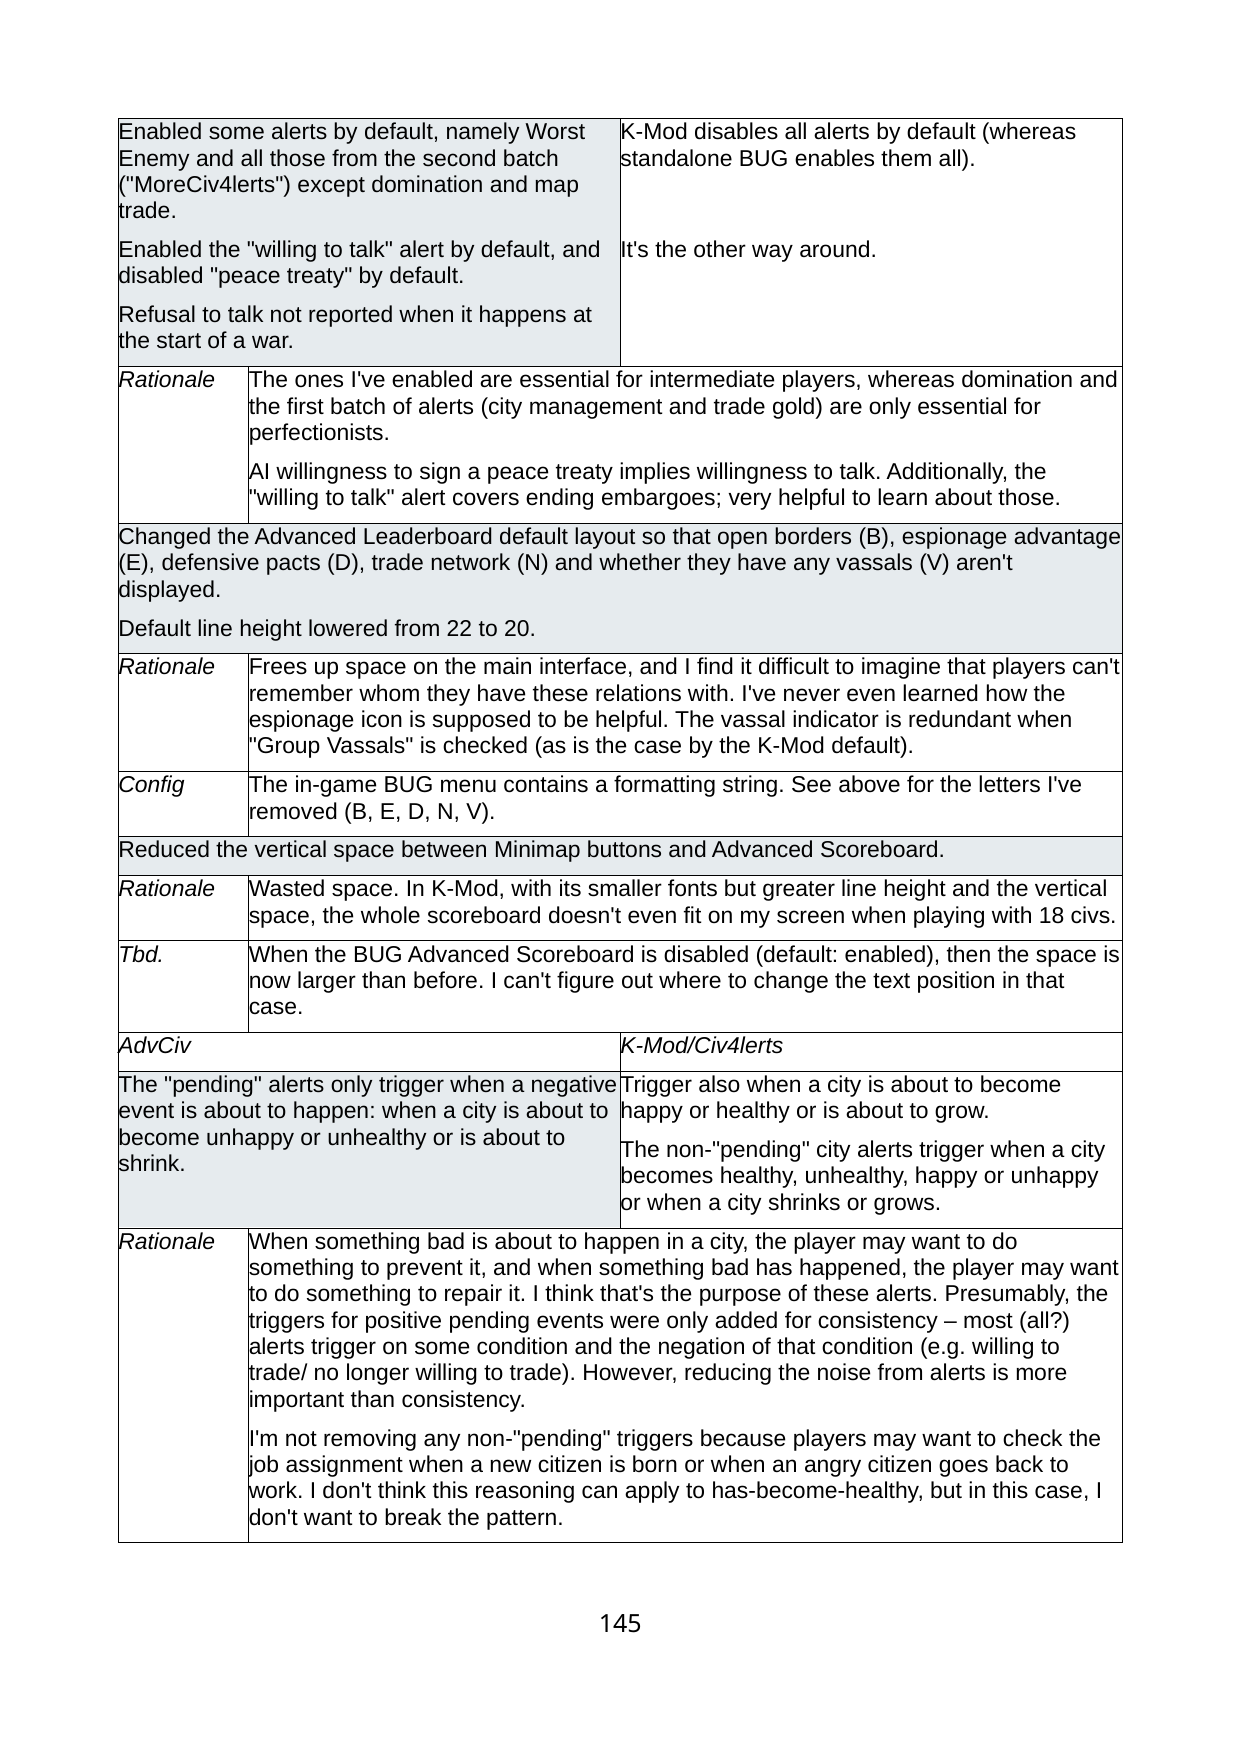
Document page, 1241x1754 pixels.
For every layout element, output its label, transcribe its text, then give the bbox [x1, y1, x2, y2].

table_cell Rationale [119, 367, 248, 523]
table_cell When the BUG Advanced Scoreboard is disabled (default: enabled), then the space is now larger than before. I can't figure out where to change the text position in that case. [249, 941, 1122, 1032]
table_cell Config [119, 772, 248, 836]
table_cell Tbd. [119, 941, 248, 1032]
table_cell When something bad is about to happen in a city, the player may want to do something to prevent it, and when something bad has happened, the player may want to do something to repair it. I think that's the purpose of these alerts. Presumably, the triggers for positive pending events were only added for consistency – most (all?) alerts trigger on some condition and the negation of that condition (e.g. willing to trade/ no longer willing to trade). However, reducing the noise from alerts is more important than consistency. I'm not removing any non-"pending" triggers because players may want to check the job assignment when a new citizen is born or when an angry citizen goes back to work. I don't think this reasoning can apply to has-become-healthy, but in this case, I don't want to break the pattern. [249, 1229, 1122, 1542]
table_cell Reduced the vertical space between Minimap buttons and Advanced Scoreboard. [119, 837, 1122, 875]
table_cell Wasted space. In K-Mod, with its smaller fonts but greater line height and the vertical space, the whole scoreboard doesn't even fit on my screen when playing with 18 civs. [249, 876, 1122, 940]
table_cell K-Mod/Civ4lerts [621, 1033, 1122, 1071]
table_cell Rationale [119, 876, 248, 940]
table_cell Trigger also when a city is about to become happy or healthy or is about to grow. The non-"pending" city alerts trigger when a city becomes healthy, unhealthy, happy or unhappy or when a city shrinks or grows. [621, 1072, 1122, 1227]
table_cell The ones I've enabled are essential for intermediate players, whereas domination and the first batch of alerts (city management and trade gold) are only essential for perfectionists. AI willingness to sign a peace treaty implies willingness to talk. Additionally, the "willing to talk" alert covers ending embargoes; very helpful to learn about those. [249, 367, 1122, 523]
table_cell The in-game BUG menu contains a formatting string. See above for the letters I've removed (B, E, D, N, V). [249, 772, 1122, 836]
table_cell Changed the Advanced Leaderboard default layout so that open borders (B), espionage advantage (E), defensive pacts (D), trade network (N) and whether they have any vassals (V) aren't displayed. Default line height lowered from 22 to 20. [119, 524, 1122, 653]
table_cell Frees up space on the main interface, and I find it difficult to imagine that players can't remember whom they have these relations with. I've never even learned how the espionage icon is supposed to be helpful. The vassal indicator is redundant when "Group Vassals" is checked (as is the case by the K-Mod default). [249, 654, 1122, 771]
table_cell The "pending" alerts only trigger when a negative event is about to happen: when a city is about to become unhappy or unhealthy or is about to shrink. [119, 1072, 620, 1227]
table_cell Enabled some alerts by default, namely Worst Enemy and all those from the second batch ("MoreCiv4lerts") except domination and map trade. Enabled the "willing to talk" alert by default, and disabled "peace treaty" by default. Refusal to talk not reported when it happens at the start of a war. [119, 119, 620, 366]
table_cell Rationale [119, 1229, 248, 1542]
table_cell K-Mod disables all alerts by default (whereas standalone BUG enables them all). It's the other way around. [621, 119, 1122, 366]
table_cell AdvCiv [119, 1033, 620, 1071]
table_cell Rationale [119, 654, 248, 771]
